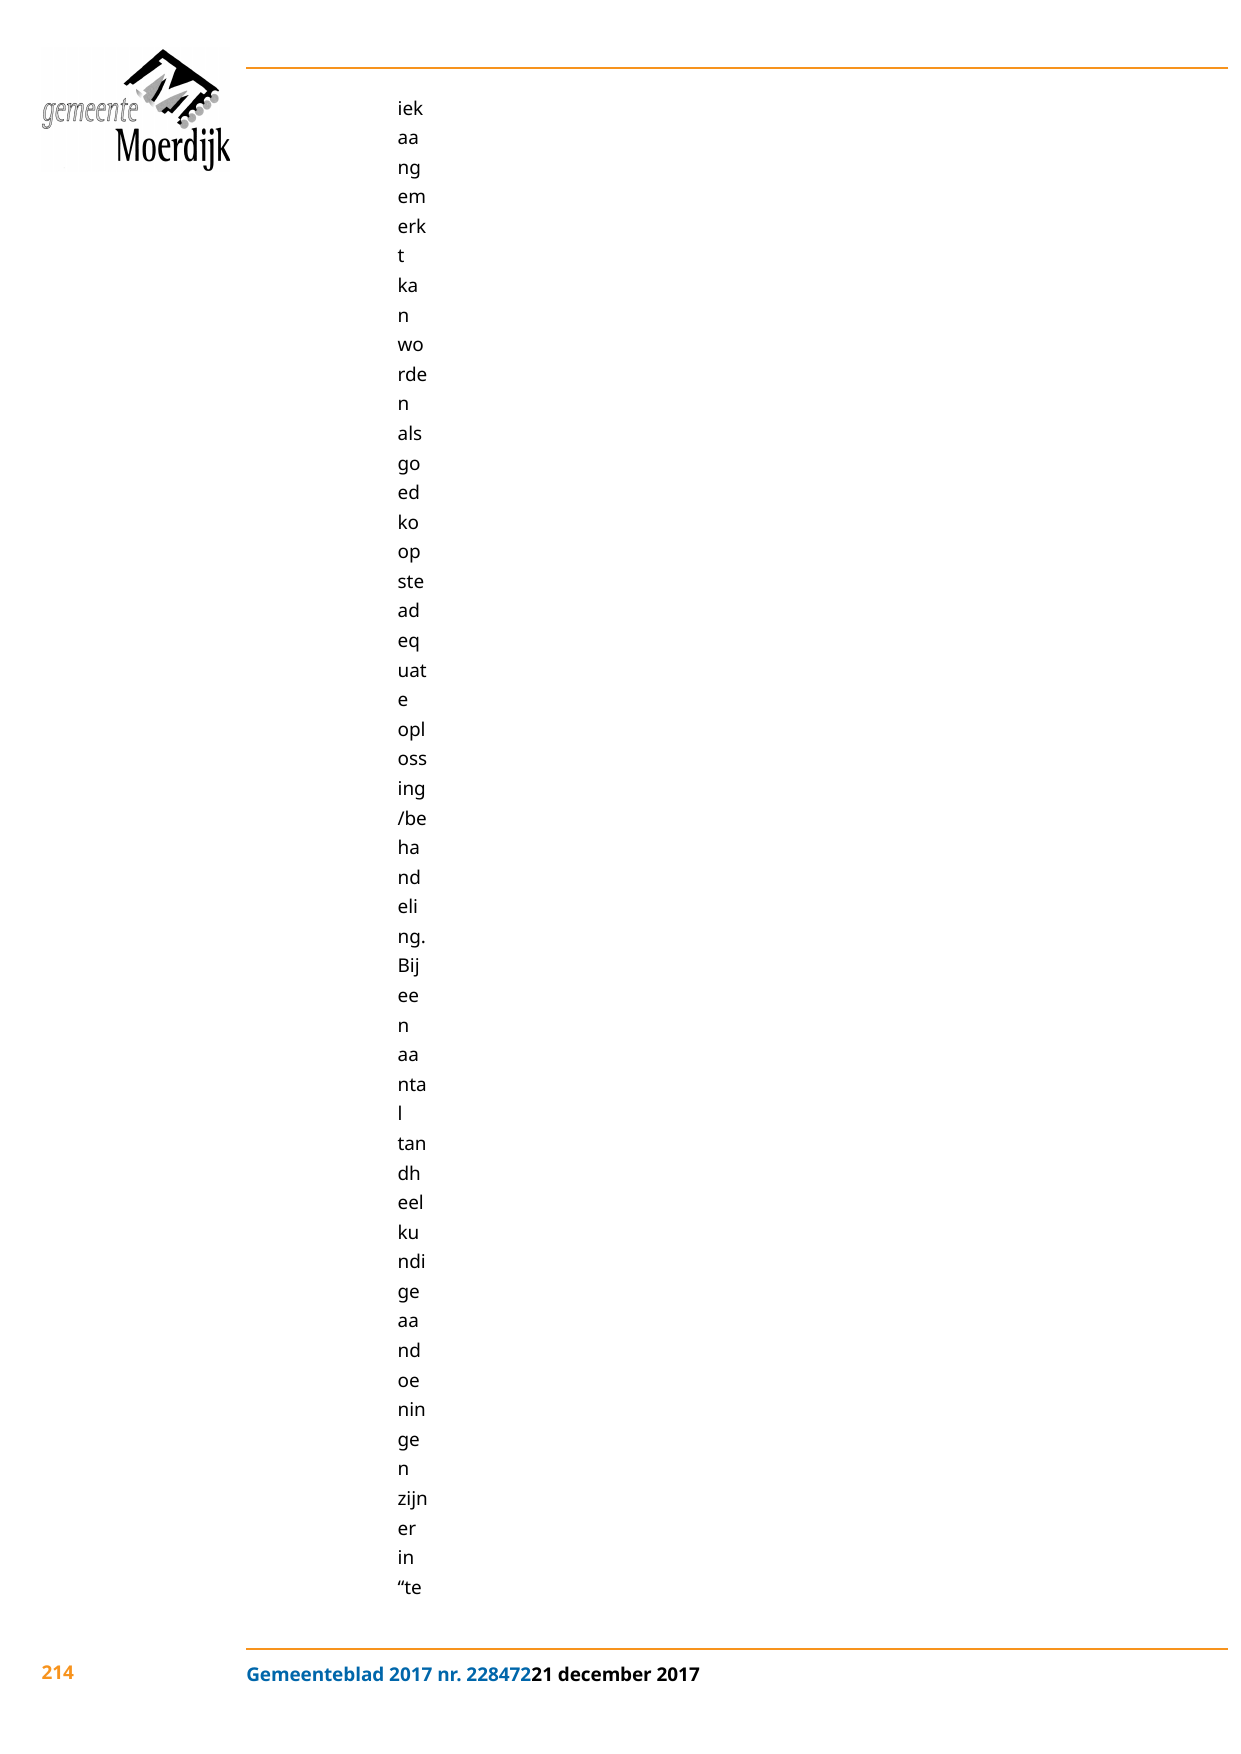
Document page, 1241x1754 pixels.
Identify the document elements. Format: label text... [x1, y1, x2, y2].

table_cell iek aangemerkt kan worden als goedkoopste adequate oplossing/behandeling. Bij een aantal tandheelkundige aandoeningen zijn er in “te [338, 95, 429, 1600]
picture [41, 47, 231, 172]
table_cell [248, 95, 338, 1600]
